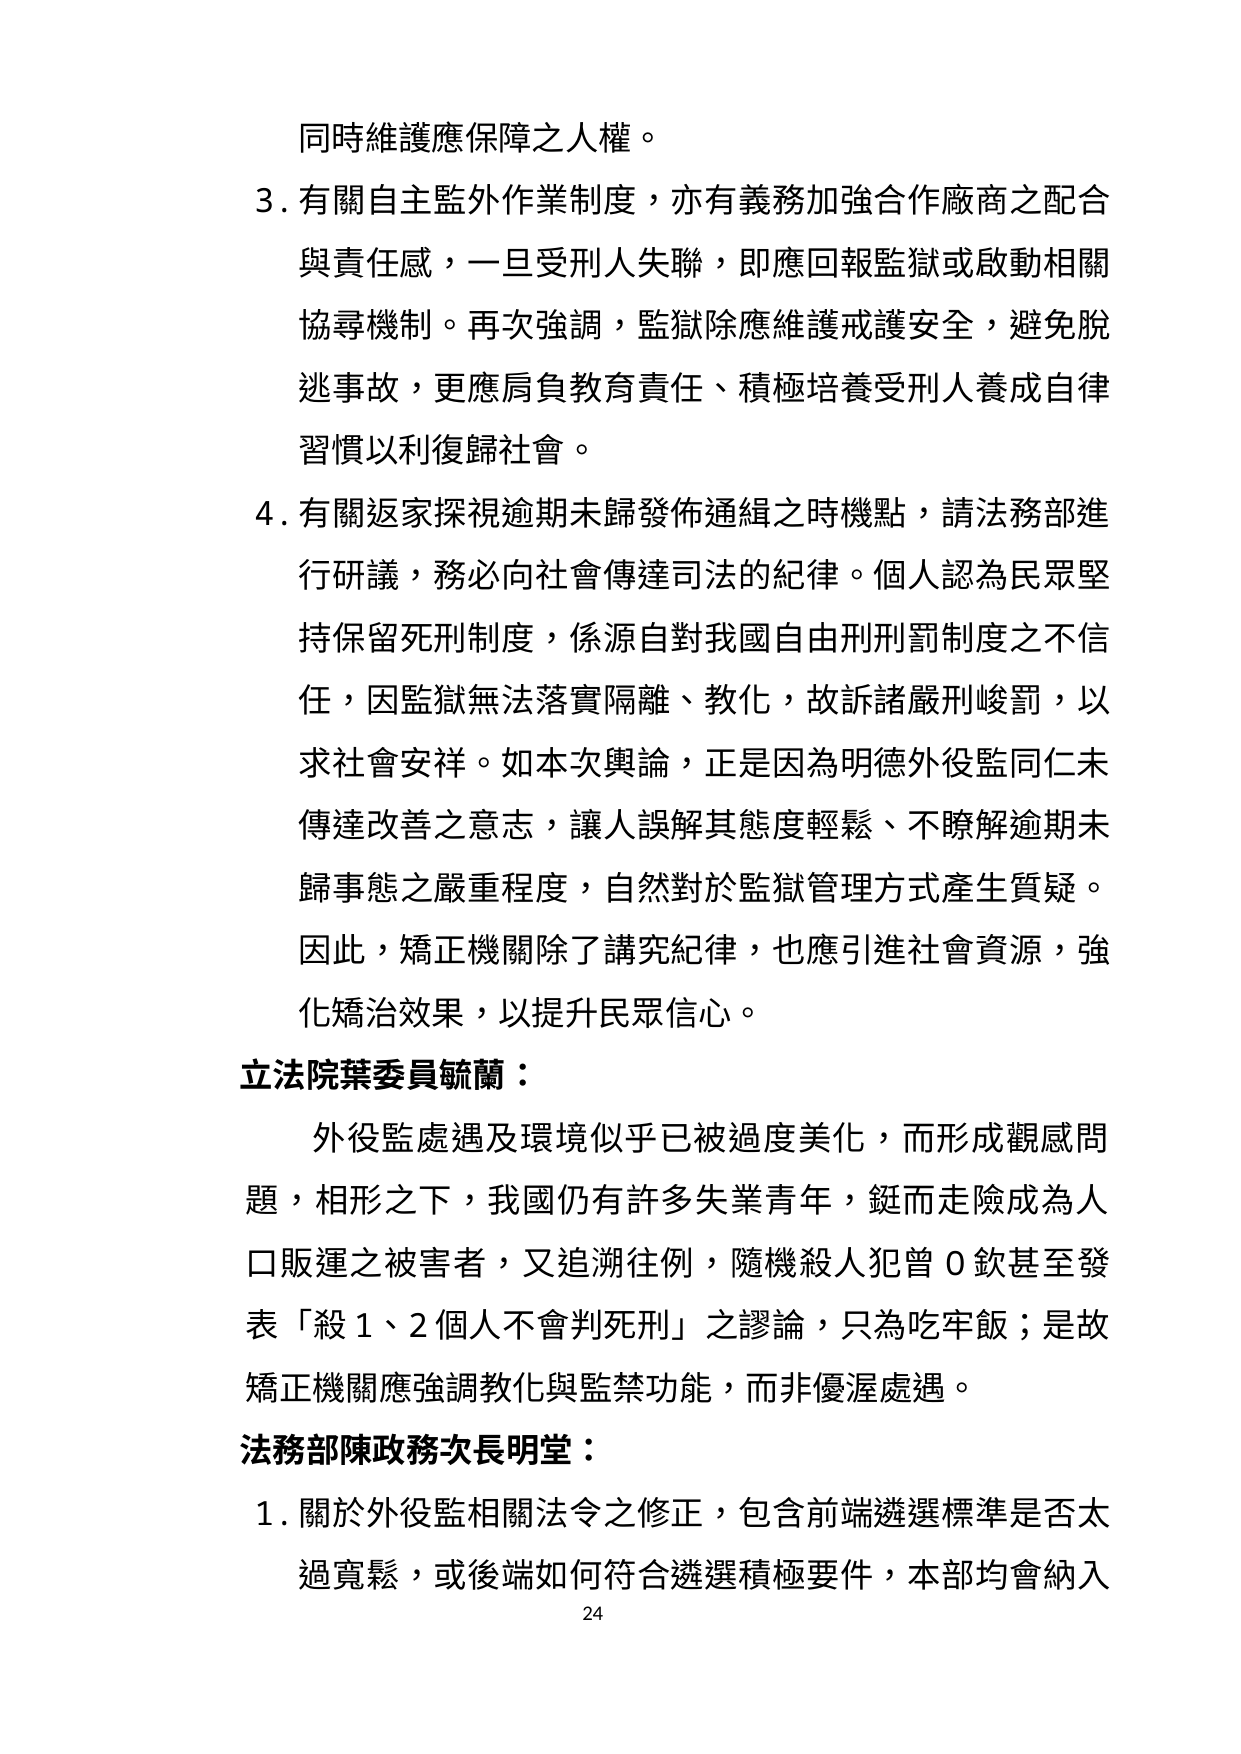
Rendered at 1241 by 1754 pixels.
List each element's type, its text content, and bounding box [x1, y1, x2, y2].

list 關於外役監相關法令之修正，包含前端遴選標準是否太過寬鬆，或後端如何符合遴選積極要件，本部均會納入 [254, 1469, 1110, 1594]
list 有關返家探視逾期未歸發佈通緝之時機點，請法務部進行研議，務必向社會傳達司法的紀律。個人認為民眾堅持保留死刑制度，係源自對我國自由刑刑罰制度之不信任，因監獄無法落實隔離、教化，故訴諸嚴刑峻罰，以求社會安祥。如本次輿論，正是因為明德外役監同仁未傳達改善之意志，讓人誤解其態度輕鬆、不瞭解逾期未歸事態之嚴重程度，自然對於監獄管理方式產生質疑。因此，矯正機關除了講究紀律，也應引進社會資源，強化矯治效果，以提升民眾信心。 [254, 469, 1110, 1032]
list 有關自主監外作業制度，亦有義務加強合作廠商之配合與責任感，一旦受刑人失聯，即應回報監獄或啟動相關協尋機制。再次強調，監獄除應維護戒護安全，避免脫逃事故，更應肩負教育責任、積極培養受刑人養成自律習慣以利復歸社會。 [254, 157, 1110, 469]
text 立法院葉委員毓蘭： [165, 1032, 1110, 1094]
text 法務部陳政務次長明堂： [165, 1407, 1110, 1469]
text 外役監處遇及環境似乎已被過度美化，而形成觀感問題，相形之下，我國仍有許多失業青年，鋌而走險成為人口販運之被害者，又追溯往例，隨機殺人犯曾O欽甚至發表「殺1、2個人不會判死刑」之謬論，只為吃牢飯；是故矯正機關應強調教化與監禁功能，而非優渥處遇。 [246, 1094, 1110, 1407]
list 同時維護應保障之人權。 [254, 94, 1110, 157]
